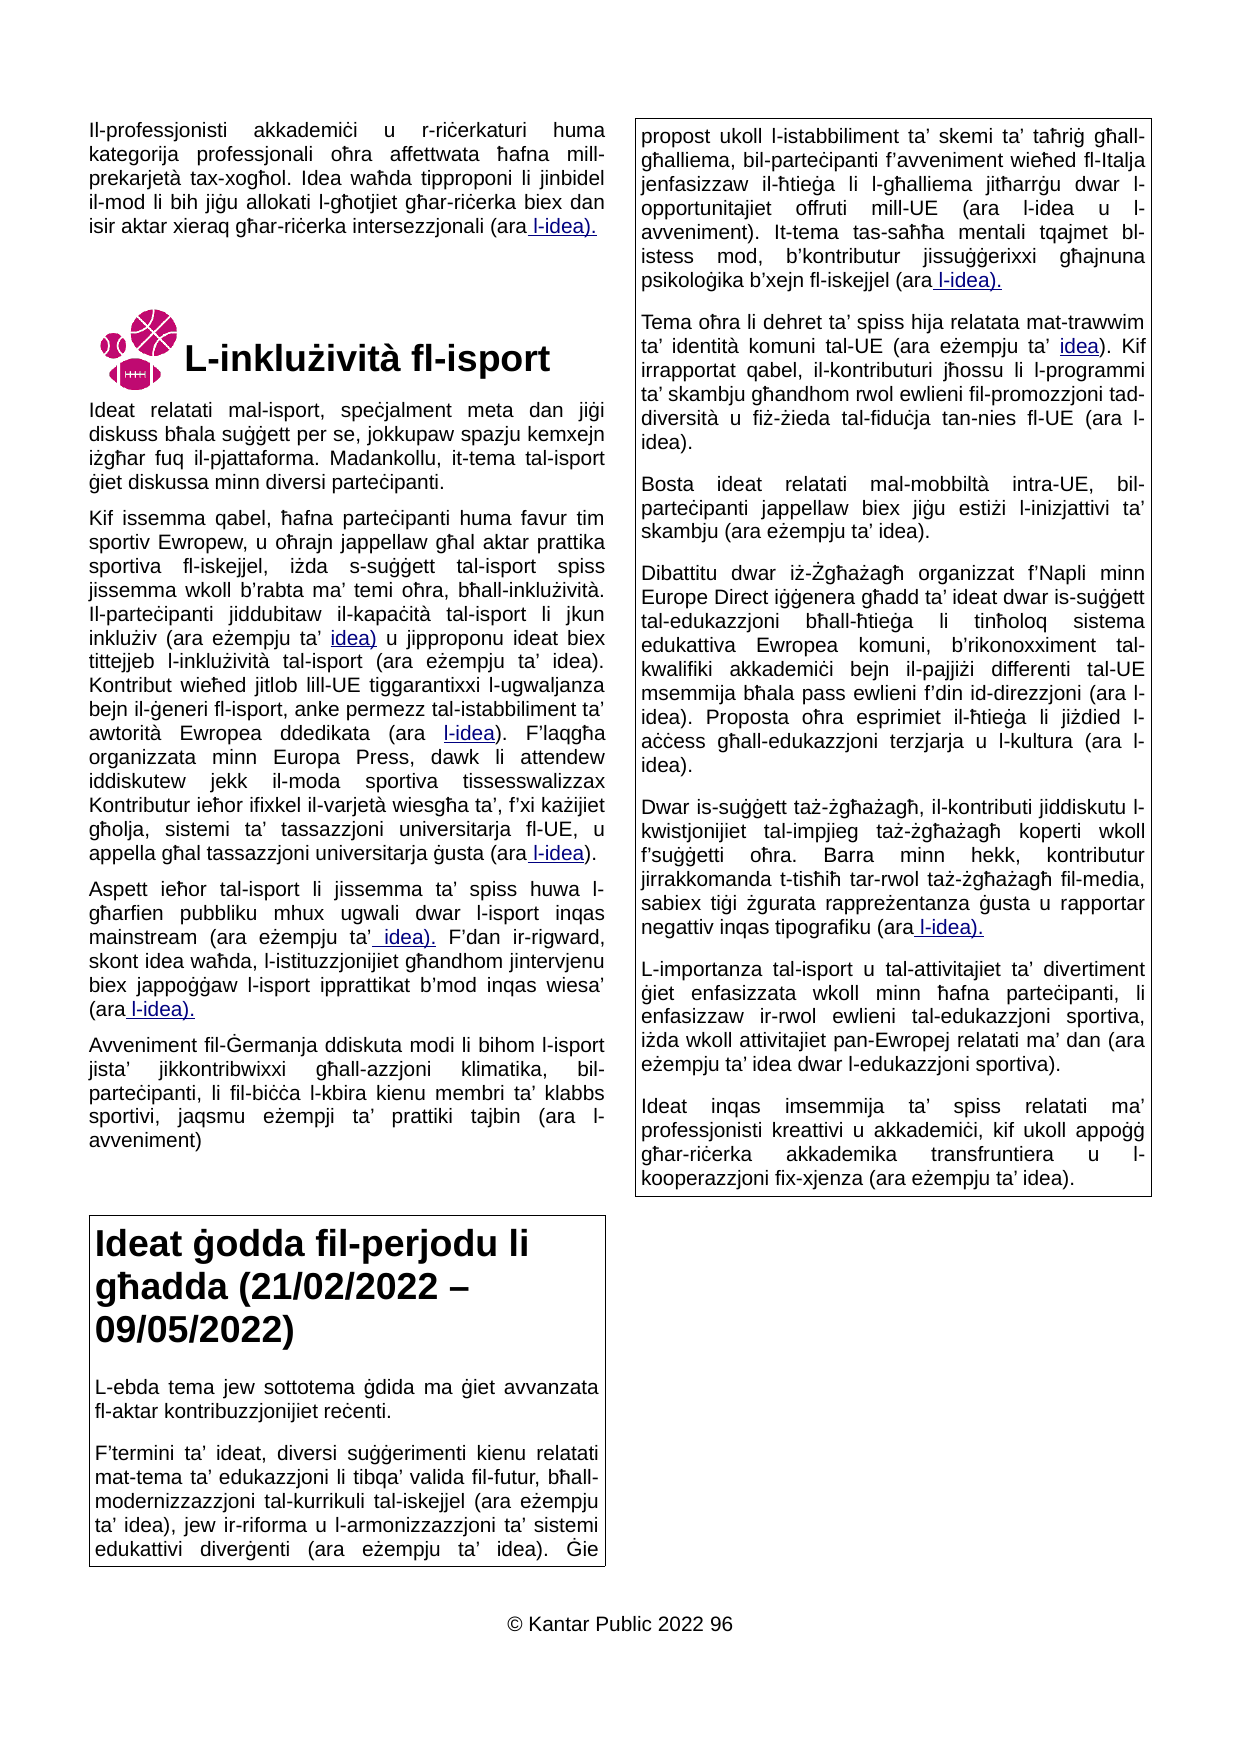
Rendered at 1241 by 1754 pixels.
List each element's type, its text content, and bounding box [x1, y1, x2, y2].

text L-ebda tema jew sottotema ġdida ma ġiet avvanzata fl-aktar kontribuzzjonijiet reċenti. [90, 1369, 605, 1429]
text Aspett ieħor tal-isport li jissemma ta’ spiss huwa l-għarfien pubbliku mhux ugwali dwar l-isport inqas mainstream (ara eżempju ta’ idea). F’dan ir-rigward, skont idea waħda, l-istituzzjonijiet għandhom jintervjenu biex jappoġġaw l-isport ipprattikat b’mod inqas wiesa’ (ara l-idea). [88, 877, 605, 1021]
text Ideat inqas imsemmija ta’ spiss relatati ma’ professjonisti kreattivi u akkademiċi, kif ukoll appoġġ għar-riċerka akkademika transfruntiera u l-kooperazzjoni fix-xjenza (ara eżempju ta’ idea). [636, 1088, 1151, 1196]
text L-importanza tal-isport u tal-attivitajiet ta’ divertiment ġiet enfasizzata wkoll minn ħafna parteċipanti, li enfasizzaw ir-rwol ewlieni tal-edukazzjoni sportiva, iżda wkoll attivitajiet pan-Ewropej relatati ma’ dan (ara eżempju ta’ idea dwar l-edukazzjoni sportiva). [636, 950, 1151, 1082]
text Il-professjonisti akkademiċi u r-riċerkaturi huma kategorija professjonali oħra affettwata ħafna mill-prekarjetà tax-xogħol. Idea waħda tipproponi li jinbidel il-mod li bih jiġu allokati l-għotjiet għar-riċerka biex dan isir aktar xieraq għar-riċerka intersezzjonali (ara l-idea). [88, 118, 605, 238]
text Dwar is-suġġett taż-żgħażagħ, il-kontributi jiddiskutu l-kwistjonijiet tal-impjieg taż-żgħażagħ koperti wkoll f’suġġetti oħra. Barra minn hekk, kontributur jirrakkomanda t-tisħiħ tar-rwol taż-żgħażagħ fil-media, sabiex tiġi żgurata rappreżentanza ġusta u rapportar negattiv inqas tipografiku (ara l-idea). [636, 789, 1151, 944]
subtitle L-inklużività fl-isport [184, 336, 605, 379]
text propost ukoll l-istabbiliment ta’ skemi ta’ taħriġ għall-għalliema, bil-parteċipanti f’avveniment wieħed fl-Italja jenfasizzaw il-ħtieġa li l-għalliema jitħarrġu dwar l-opportunitajiet offruti mill-UE (ara l-idea u l-avveniment). It-tema tas-saħħa mentali tqajmet bl-istess mod, b’kontributur jissuġġerixxi għajnuna psikoloġika b’xejn fl-iskejjel (ara l-idea). [636, 119, 1151, 298]
text Kif issemma qabel, ħafna parteċipanti huma favur tim sportiv Ewropew, u oħrajn jappellaw għal aktar prattika sportiva fl-iskejjel, iżda s-suġġett tal-isport spiss jissemma wkoll b’rabta ma’ temi oħra, bħall-inklużività. Il-parteċipanti jiddubitaw il-kapaċità tal-isport li jkun inklużiv (ara eżempju ta’ idea) u jipproponu ideat biex tittejjeb l-inklużività tal-isport (ara eżempju ta’ idea). Kontribut wieħed jitlob lill-UE tiggarantixxi l-ugwaljanza bejn il-ġeneri fl-isport, anke permezz tal-istabbiliment ta’ awtorità Ewropea ddedikata (ara l-idea). F’laqgħa organizzata minn Europa Press, dawk li attendew iddiskutew jekk il-moda sportiva tissesswalizzax Kontributur ieħor ifixkel il-varjetà wiesgħa ta’, f’xi każijiet għolja, sistemi ta’ tassazzjoni universitarja fl-UE, u appella għal tassazzjoni universitarja ġusta (ara l-idea). [88, 506, 605, 865]
text F’termini ta’ ideat, diversi suġġerimenti kienu relatati mat-tema ta’ edukazzjoni li tibqa’ valida fil-futur, bħall-modernizzazzjoni tal-kurrikuli tal-iskejjel (ara eżempju ta’ idea), jew ir-riforma u l-armonizzazzjoni ta’ sistemi edukattivi diverġenti (ara eżempju ta’ idea). Ġie [90, 1434, 605, 1566]
text Tema oħra li dehret ta’ spiss hija relatata mat-trawwim ta’ identità komuni tal-UE (ara eżempju ta’ idea). Kif irrapportat qabel, il-kontributuri jħossu li l-programmi ta’ skambju għandhom rwol ewlieni fil-promozzjoni tad-diversità u fiż-żieda tal-fiduċja tan-nies fl-UE (ara l-idea). [636, 304, 1151, 459]
text Dibattitu dwar iż-Żgħażagħ organizzat f’Napli minn Europe Direct iġġenera għadd ta’ ideat dwar is-suġġett tal-edukazzjoni bħall-ħtieġa li tinħoloq sistema edukattiva Ewropea komuni, b’rikonoxximent tal-kwalifiki akkademiċi bejn il-pajjiżi differenti tal-UE msemmija bħala pass ewlieni f’din id-direzzjoni (ara l-idea). Proposta oħra esprimiet il-ħtieġa li jiżdied l-aċċess għall-edukazzjoni terzjarja u l-kultura (ara l-idea). [636, 555, 1151, 783]
text Avveniment fil-Ġermanja ddiskuta modi li bihom l-isport jista’ jikkontribwixxi għall-azzjoni klimatika, bil-parteċipanti, li fil-biċċa l-kbira kienu membri ta’ klabbs sportivi, jaqsmu eżempji ta’ prattiki tajbin (ara l-avveniment) [88, 1032, 605, 1152]
text Bosta ideat relatati mal-mobbiltà intra-UE, bil-parteċipanti jappellaw biex jiġu estiżi l-inizjattivi ta’ skambju (ara eżempju ta’ idea). [636, 465, 1151, 549]
picture [92, 303, 184, 396]
subtitle Ideat ġodda fil-perjodu li għadda (21/02/2022 – 09/05/2022) [90, 1216, 605, 1356]
text Ideat relatati mal-isport, speċjalment meta dan jiġi diskuss bħala suġġett per se, jokkupaw spazju kemxejn iżgħar fuq il-pjattaforma. Madankollu, it-tema tal-isport ġiet diskussa minn diversi parteċipanti. [88, 398, 605, 494]
